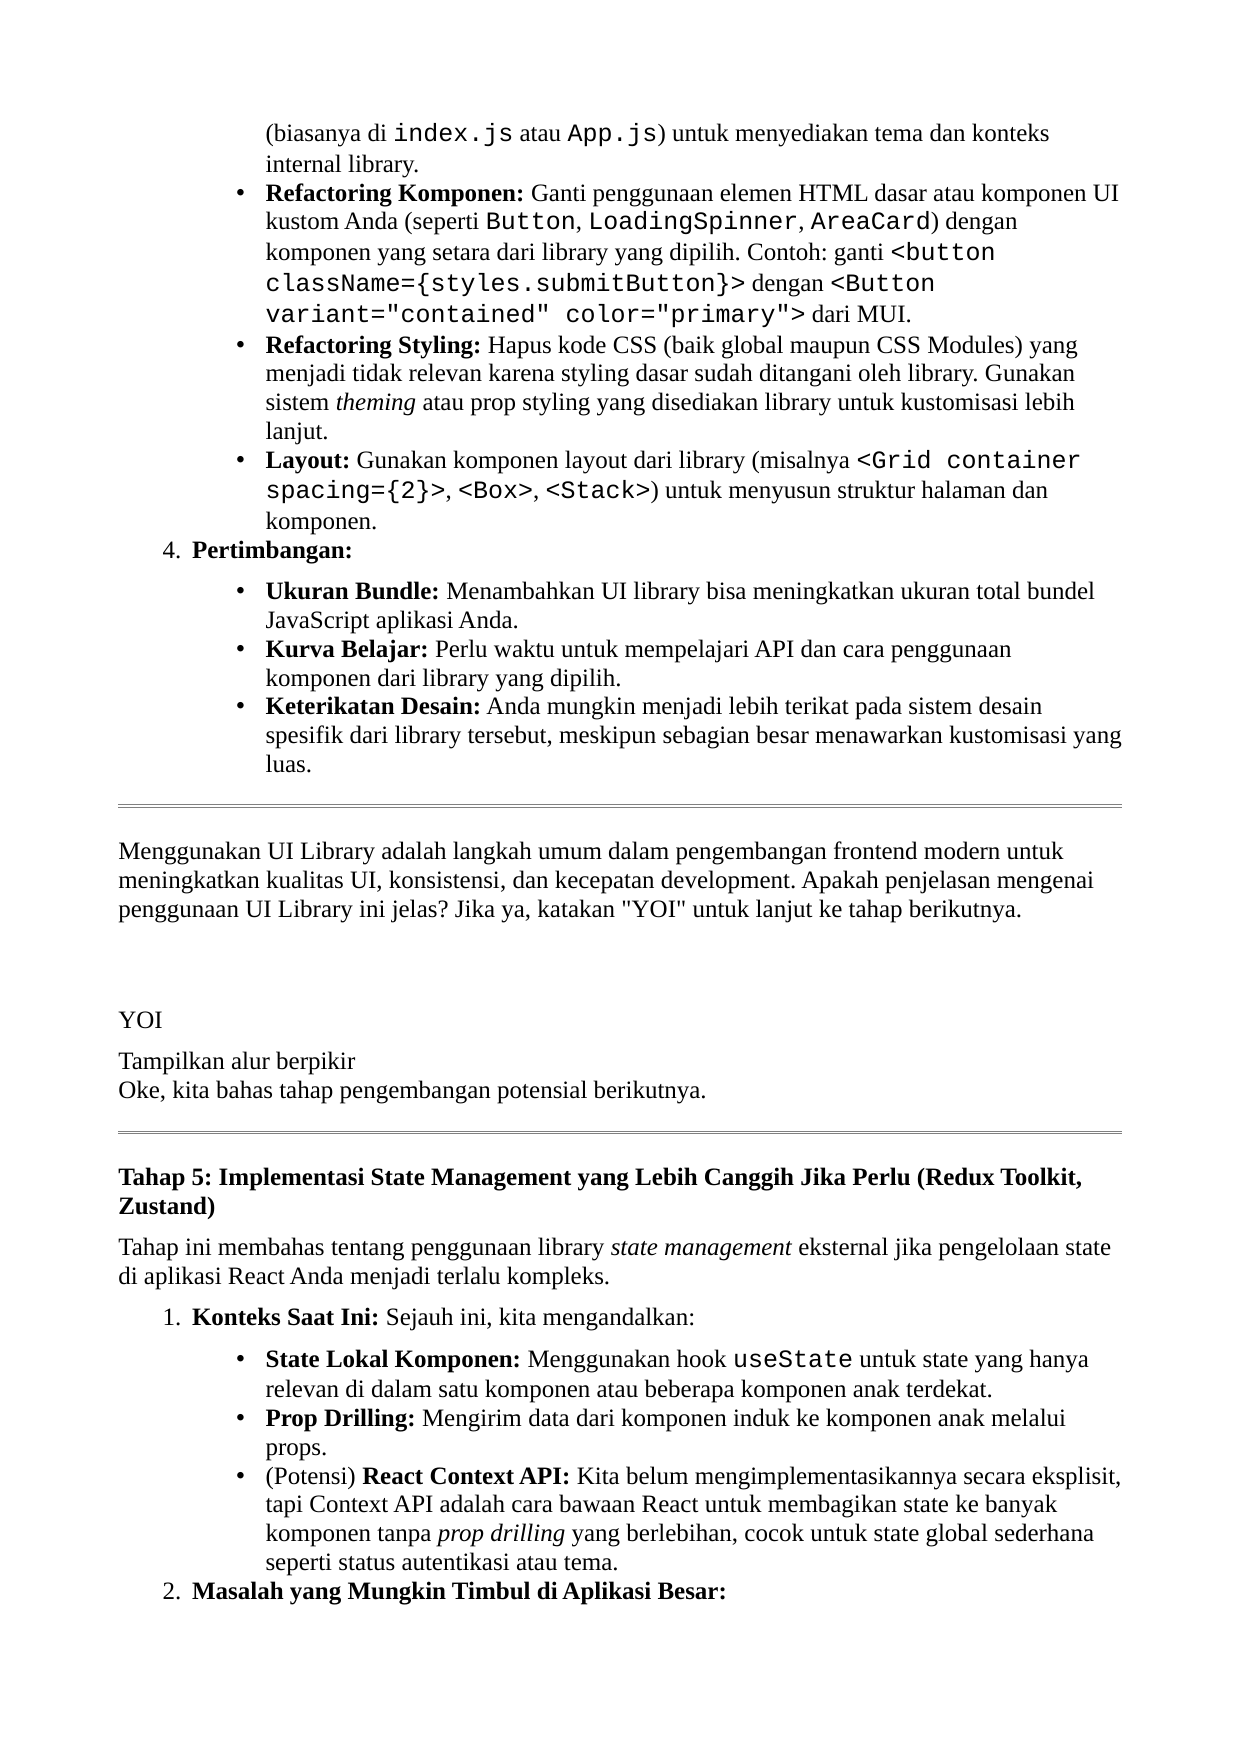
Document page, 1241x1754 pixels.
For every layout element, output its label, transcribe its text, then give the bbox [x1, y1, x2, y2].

list Konteks Saat Ini: Sejauh ini, kita mengandalkan: [162, 1302, 1122, 1331]
text Oke, kita bahas tahap pengembangan potensial berikutnya. [118, 1075, 1122, 1104]
text Menggunakan UI Library adalah langkah umum dalam pengembangan frontend modern untuk meningkatkan kualitas UI, konsistensi, dan kecepatan development. Apakah penjelasan mengenai penggunaan UI Library ini jelas? Jika ya, katakan "YOI" untuk lanjut ke tahap berikutnya. [118, 836, 1122, 923]
list Ukuran Bundle: Menambahkan UI library bisa meningkatkan ukuran total bundel JavaScript aplikasi Anda. [236, 576, 1122, 634]
text Tahap 5: Implementasi State Management yang Lebih Canggih Jika Perlu (Redux Toolkit, Zustand) [118, 1162, 1122, 1220]
list Kurva Belajar: Perlu waktu untuk mempelajari API dan cara penggunaan komponen dari library yang dipilih. [236, 634, 1122, 691]
list Prop Drilling: Mengirim data dari komponen induk ke komponen anak melalui props. [236, 1403, 1122, 1461]
list Refactoring Komponen: Ganti penggunaan elemen HTML dasar atau komponen UI kustom Anda (seperti Button, LoadingSpinner, AreaCard) dengan komponen yang setara dari library yang dipilih. Contoh: ganti <button className={styles.submitButton}> dengan <Button variant="contained" color="primary"> dari MUI. [236, 178, 1122, 330]
text YOI [118, 1005, 1122, 1034]
list State Lokal Komponen: Menggunakan hook useState untuk state yang hanya relevan di dalam satu komponen atau beberapa komponen anak terdekat. [236, 1344, 1122, 1403]
list (biasanya di index.js atau App.js) untuk menyediakan tema dan konteks internal library. [236, 118, 1122, 178]
text Tahap ini membahas tentang penggunaan library state management eksternal jika pengelolaan state di aplikasi React Anda menjadi terlalu kompleks. [118, 1232, 1122, 1290]
list Masalah yang Mungkin Timbul di Aplikasi Besar: [162, 1576, 1122, 1604]
list Keterikatan Desain: Anda mungkin menjadi lebih terikat pada sistem desain spesifik dari library tersebut, meskipun sebagian besar menawarkan kustomisasi yang luas. [236, 691, 1122, 778]
list Layout: Gunakan komponen layout dari library (misalnya <Grid container spacing={2}>, <Box>, <Stack>) untuk menyusun struktur halaman dan komponen. [236, 445, 1122, 535]
list Pertimbangan: [162, 535, 1122, 564]
list Refactoring Styling: Hapus kode CSS (baik global maupun CSS Modules) yang menjadi tidak relevan karena styling dasar sudah ditangani oleh library. Gunakan sistem theming atau prop styling yang disediakan library untuk kustomisasi lebih lanjut. [236, 330, 1122, 445]
list (Potensi) React Context API: Kita belum mengimplementasikannya secara eksplisit, tapi Context API adalah cara bawaan React untuk membagikan state ke banyak komponen tanpa prop drilling yang berlebihan, cocok untuk state global sederhana seperti status autentikasi atau tema. [236, 1461, 1122, 1576]
text Tampilkan alur berpikir [118, 1046, 1122, 1075]
